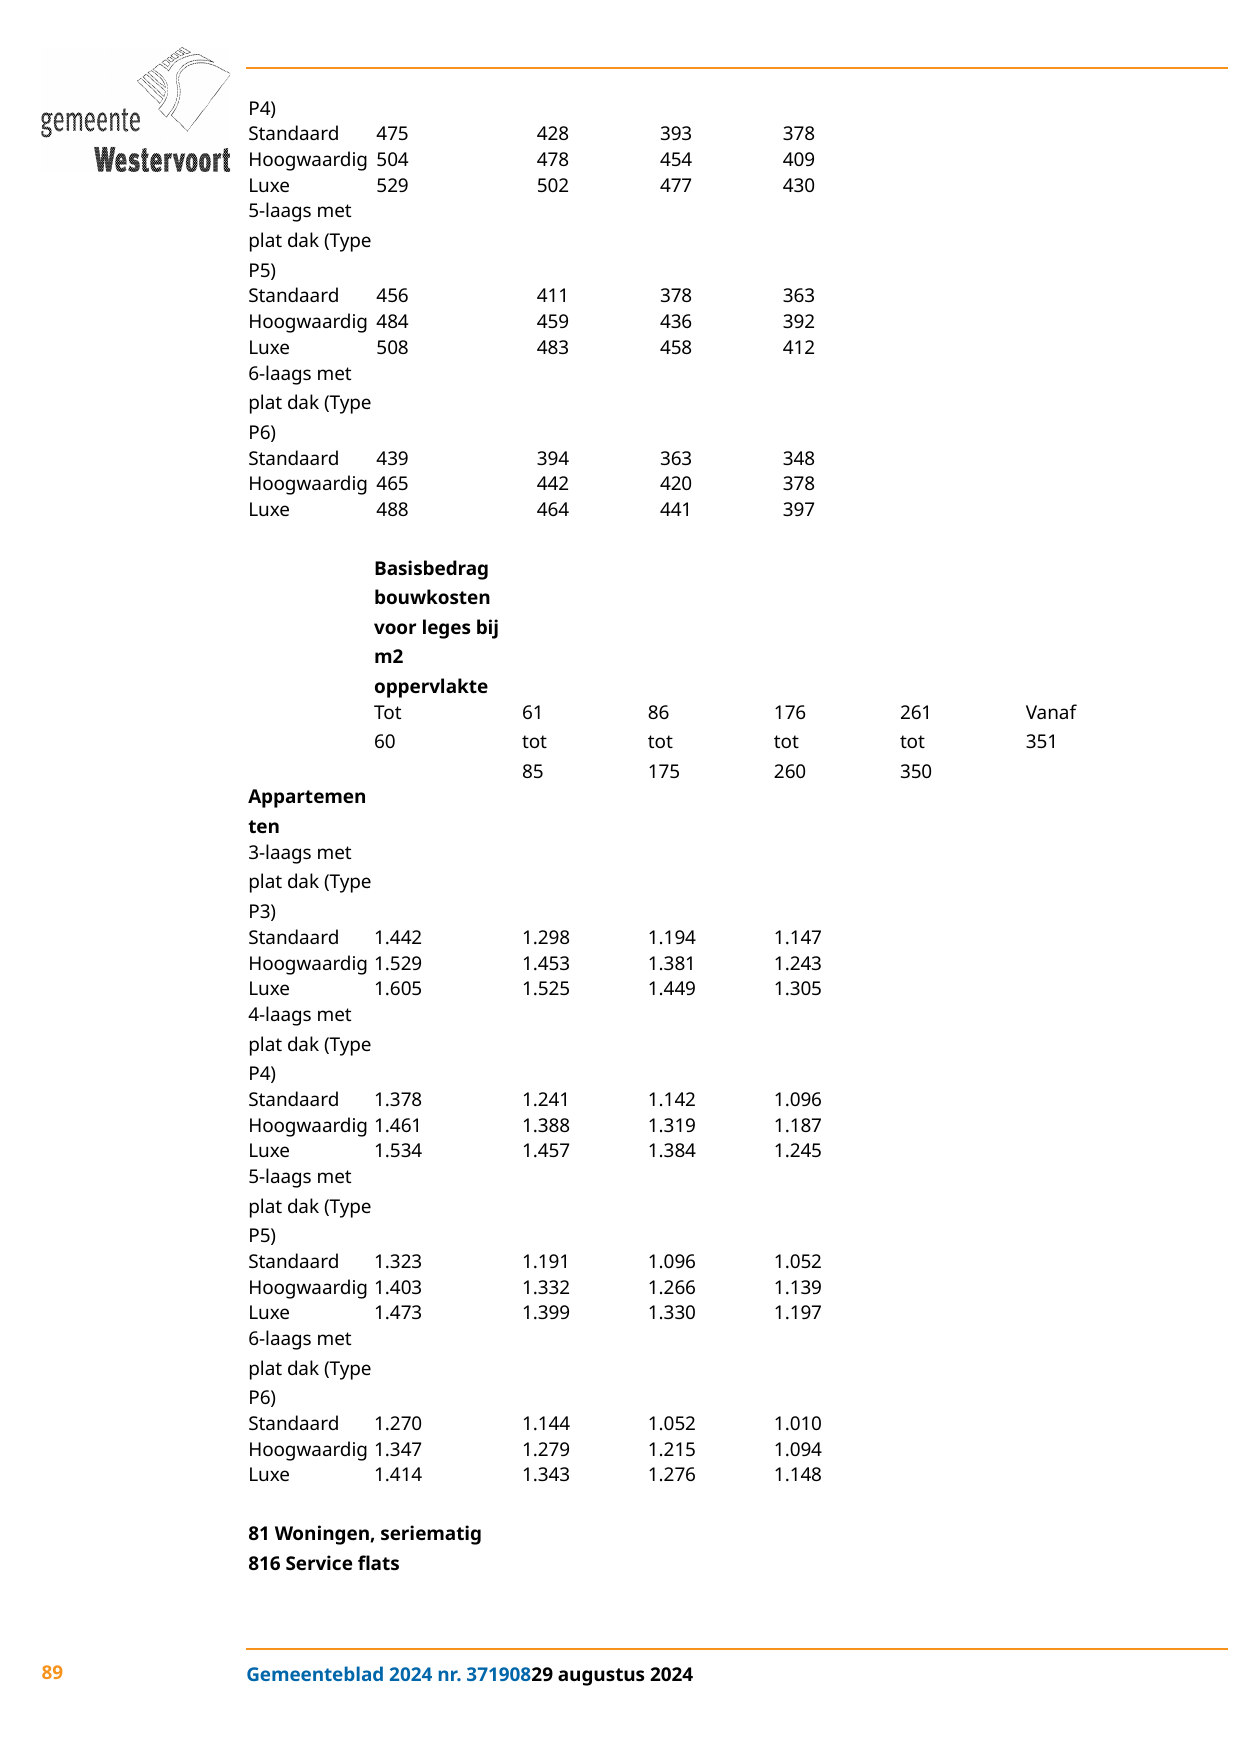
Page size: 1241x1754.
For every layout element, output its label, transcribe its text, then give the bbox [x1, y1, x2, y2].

table_cell [248, 699, 374, 784]
table_cell 1.142 [648, 1086, 774, 1112]
table_cell [900, 1274, 1026, 1299]
table_cell [906, 198, 1028, 283]
table_cell 1.305 [774, 975, 900, 1001]
table_cell [1026, 1436, 1152, 1462]
table_cell 1.194 [648, 924, 774, 950]
table_cell [774, 1325, 900, 1410]
table_cell 3-laags met plat dak (Type P3) [248, 839, 374, 924]
table_cell [1029, 308, 1152, 334]
table_cell 176 tot 260 [774, 699, 900, 784]
table_cell [537, 198, 660, 283]
table_cell [1026, 1274, 1152, 1299]
table_cell [1029, 360, 1152, 445]
table_header Basisbedrag bouwkosten voor leges bij m2 oppervlakte [374, 555, 522, 699]
table_cell 464 [537, 496, 660, 522]
table_cell 1.347 [374, 1436, 522, 1462]
table_cell 1.266 [648, 1274, 774, 1299]
table_cell [1026, 839, 1152, 924]
table_cell 458 [660, 334, 783, 360]
table_cell [522, 784, 648, 839]
table_cell [522, 1325, 648, 1410]
table_cell [1026, 1112, 1152, 1137]
table_cell 1.529 [374, 950, 522, 975]
table_cell [537, 360, 660, 445]
table_cell 378 [660, 283, 783, 308]
table_cell [900, 1001, 1026, 1086]
table_cell 483 [537, 334, 660, 360]
table_cell 1.197 [774, 1300, 900, 1325]
table_cell [648, 1001, 774, 1086]
table_cell [900, 975, 1026, 1001]
table_cell 1.384 [648, 1138, 774, 1163]
table_cell Standaard [248, 924, 374, 950]
table_cell [1029, 172, 1152, 198]
table_cell [906, 308, 1028, 334]
table_cell [1029, 146, 1152, 172]
table_cell 6-laags met plat dak (Type P6) [248, 1325, 374, 1410]
table_cell [522, 839, 648, 924]
table_cell 477 [660, 172, 783, 198]
table_cell Hoogwaardig [248, 470, 376, 496]
table_cell Luxe [248, 1300, 374, 1325]
table_cell 465 [376, 470, 537, 496]
table_cell 508 [376, 334, 537, 360]
table_cell [522, 1163, 648, 1248]
table_cell [1029, 95, 1152, 121]
table_cell 409 [783, 146, 906, 172]
table_cell [1026, 1462, 1152, 1487]
table_cell 6-laags met plat dak (Type P6) [248, 360, 376, 445]
table_cell 1.330 [648, 1300, 774, 1325]
table_cell [1026, 784, 1152, 839]
table_cell 86 tot 175 [648, 699, 774, 784]
table_cell Luxe [248, 496, 376, 522]
table_cell [1029, 470, 1152, 496]
table_cell 1.403 [374, 1274, 522, 1299]
table_cell [906, 496, 1028, 522]
table_cell 363 [783, 283, 906, 308]
table_cell Hoogwaardig [248, 1436, 374, 1462]
table_cell 4-laags met plat dak (Type P4) [248, 1001, 374, 1086]
table_cell 1.147 [774, 924, 900, 950]
table_cell [906, 172, 1028, 198]
table_cell 529 [376, 172, 537, 198]
table_cell Luxe [248, 172, 376, 198]
table_cell 1.319 [648, 1112, 774, 1137]
table_cell [906, 445, 1028, 470]
table_cell [900, 1410, 1026, 1436]
table_cell [537, 95, 660, 121]
table_cell 1.381 [648, 950, 774, 975]
table_cell 1.473 [374, 1300, 522, 1325]
table_cell [1026, 950, 1152, 975]
table_cell [900, 1138, 1026, 1163]
table_cell 1.052 [648, 1410, 774, 1436]
table_cell Standaard [248, 1086, 374, 1112]
table_cell 1.276 [648, 1462, 774, 1487]
table_cell [900, 1112, 1026, 1137]
table_cell [648, 1163, 774, 1248]
table_cell 1.139 [774, 1274, 900, 1299]
table_cell [374, 839, 522, 924]
table_cell [1026, 1300, 1152, 1325]
table_cell Standaard [248, 1248, 374, 1274]
table_cell [1026, 1410, 1152, 1436]
table_cell [906, 146, 1028, 172]
table_cell Standaard [248, 283, 376, 308]
table_cell Hoogwaardig [248, 1112, 374, 1137]
table_cell [900, 1086, 1026, 1112]
picture [41, 47, 231, 172]
table_cell Vanaf 351 [1026, 699, 1152, 784]
table_cell Hoogwaardig [248, 1274, 374, 1299]
table_cell 1.096 [648, 1248, 774, 1274]
table_cell [906, 283, 1028, 308]
table_cell Luxe [248, 975, 374, 1001]
table_cell 1.461 [374, 1112, 522, 1137]
table_cell 61 tot 85 [522, 699, 648, 784]
table_cell 1.453 [522, 950, 648, 975]
table_cell 1.332 [522, 1274, 648, 1299]
table_cell 378 [783, 470, 906, 496]
table_cell 436 [660, 308, 783, 334]
table_cell 1.148 [774, 1462, 900, 1487]
text 816 Service flats [248, 1550, 1152, 1576]
table_cell 456 [376, 283, 537, 308]
table_cell 411 [537, 283, 660, 308]
table_cell 1.270 [374, 1410, 522, 1436]
table_cell 488 [376, 496, 537, 522]
table_cell 1.457 [522, 1138, 648, 1163]
table_cell [1026, 1248, 1152, 1274]
table_cell [900, 1436, 1026, 1462]
table_cell [906, 360, 1028, 445]
table_cell 1.605 [374, 975, 522, 1001]
table_cell 1.525 [522, 975, 648, 1001]
table_cell [374, 1001, 522, 1086]
table_cell [783, 198, 906, 283]
table_cell 378 [783, 121, 906, 146]
table_cell 439 [376, 445, 537, 470]
table_cell 1.215 [648, 1436, 774, 1462]
table_cell [900, 924, 1026, 950]
table_cell 392 [783, 308, 906, 334]
table_cell [900, 1248, 1026, 1274]
table_cell 394 [537, 445, 660, 470]
table_cell [660, 95, 783, 121]
table_cell Luxe [248, 334, 376, 360]
table_cell Standaard [248, 1410, 374, 1436]
table_cell [783, 360, 906, 445]
table_cell 1.052 [774, 1248, 900, 1274]
table_cell [774, 1001, 900, 1086]
table_cell [660, 360, 783, 445]
table_cell [648, 784, 774, 839]
table_cell 363 [660, 445, 783, 470]
table_cell 1.010 [774, 1410, 900, 1436]
table_cell 441 [660, 496, 783, 522]
table_cell [376, 360, 537, 445]
table_cell 393 [660, 121, 783, 146]
table_cell 348 [783, 445, 906, 470]
table_cell [376, 198, 537, 283]
table_cell 5-laags met plat dak (Type P5) [248, 198, 376, 283]
table_cell 1.399 [522, 1300, 648, 1325]
table_cell [1026, 1163, 1152, 1248]
table_cell Luxe [248, 1138, 374, 1163]
table_cell 1.187 [774, 1112, 900, 1137]
table_cell [1029, 198, 1152, 283]
table_cell [900, 950, 1026, 975]
table_cell 1.191 [522, 1248, 648, 1274]
table_cell 454 [660, 146, 783, 172]
table_cell 1.243 [774, 950, 900, 975]
table_cell 1.241 [522, 1086, 648, 1112]
table_cell [900, 1163, 1026, 1248]
table_cell 1.442 [374, 924, 522, 950]
table_cell P4) [248, 95, 376, 121]
table_cell [1029, 445, 1152, 470]
table_cell 459 [537, 308, 660, 334]
table_cell [1026, 1325, 1152, 1410]
table_cell [1029, 283, 1152, 308]
table_cell [374, 784, 522, 839]
table_cell [774, 1163, 900, 1248]
table_cell 261 tot 350 [900, 699, 1026, 784]
table_cell 442 [537, 470, 660, 496]
table_cell 1.144 [522, 1410, 648, 1436]
table_cell [906, 121, 1028, 146]
table_header [248, 555, 374, 699]
table_cell 1.245 [774, 1138, 900, 1163]
table_cell Appartementen [248, 784, 374, 839]
table_cell Hoogwaardig [248, 950, 374, 975]
table_cell [900, 1462, 1026, 1487]
table_cell Luxe [248, 1462, 374, 1487]
table_cell [1029, 121, 1152, 146]
table_cell 1.414 [374, 1462, 522, 1487]
table_cell 5-laags met plat dak (Type P5) [248, 1163, 374, 1248]
table_cell 1.343 [522, 1462, 648, 1487]
table_cell [1026, 1001, 1152, 1086]
table_cell Hoogwaardig [248, 146, 376, 172]
table_cell [1026, 924, 1152, 950]
table_cell Tot 60 [374, 699, 522, 784]
table_cell 475 [376, 121, 537, 146]
table_cell 1.323 [374, 1248, 522, 1274]
table_cell [1026, 1086, 1152, 1112]
table_cell [376, 95, 537, 121]
table_cell 1.094 [774, 1436, 900, 1462]
table_cell 502 [537, 172, 660, 198]
table_cell Hoogwaardig [248, 308, 376, 334]
table_cell [374, 1325, 522, 1410]
table_cell [900, 839, 1026, 924]
table_cell 1.378 [374, 1086, 522, 1112]
table_cell 504 [376, 146, 537, 172]
table_cell 1.534 [374, 1138, 522, 1163]
table_cell [660, 198, 783, 283]
table_cell [906, 334, 1028, 360]
table_cell [774, 784, 900, 839]
table_cell [1026, 975, 1152, 1001]
table_cell [648, 839, 774, 924]
table_cell [648, 1325, 774, 1410]
table_cell 397 [783, 496, 906, 522]
table_cell [522, 1001, 648, 1086]
table_cell [783, 95, 906, 121]
table_cell [1026, 1138, 1152, 1163]
table_cell 484 [376, 308, 537, 334]
table_cell [774, 839, 900, 924]
table_cell 428 [537, 121, 660, 146]
table_cell Standaard [248, 121, 376, 146]
table_cell 1.096 [774, 1086, 900, 1112]
table_cell 1.388 [522, 1112, 648, 1137]
table_cell 1.279 [522, 1436, 648, 1462]
table_cell 412 [783, 334, 906, 360]
table_cell [900, 784, 1026, 839]
table_cell 1.449 [648, 975, 774, 1001]
table_cell [900, 1325, 1026, 1410]
table_cell [1029, 334, 1152, 360]
table_cell [906, 95, 1028, 121]
table_cell [374, 1163, 522, 1248]
table_cell 478 [537, 146, 660, 172]
table_cell 420 [660, 470, 783, 496]
table_cell 430 [783, 172, 906, 198]
table_cell 1.298 [522, 924, 648, 950]
table_cell [906, 470, 1028, 496]
table_cell [1029, 496, 1152, 522]
text 81 Woningen, seriematig [248, 1520, 1152, 1546]
table_cell [900, 1300, 1026, 1325]
table_cell Standaard [248, 445, 376, 470]
